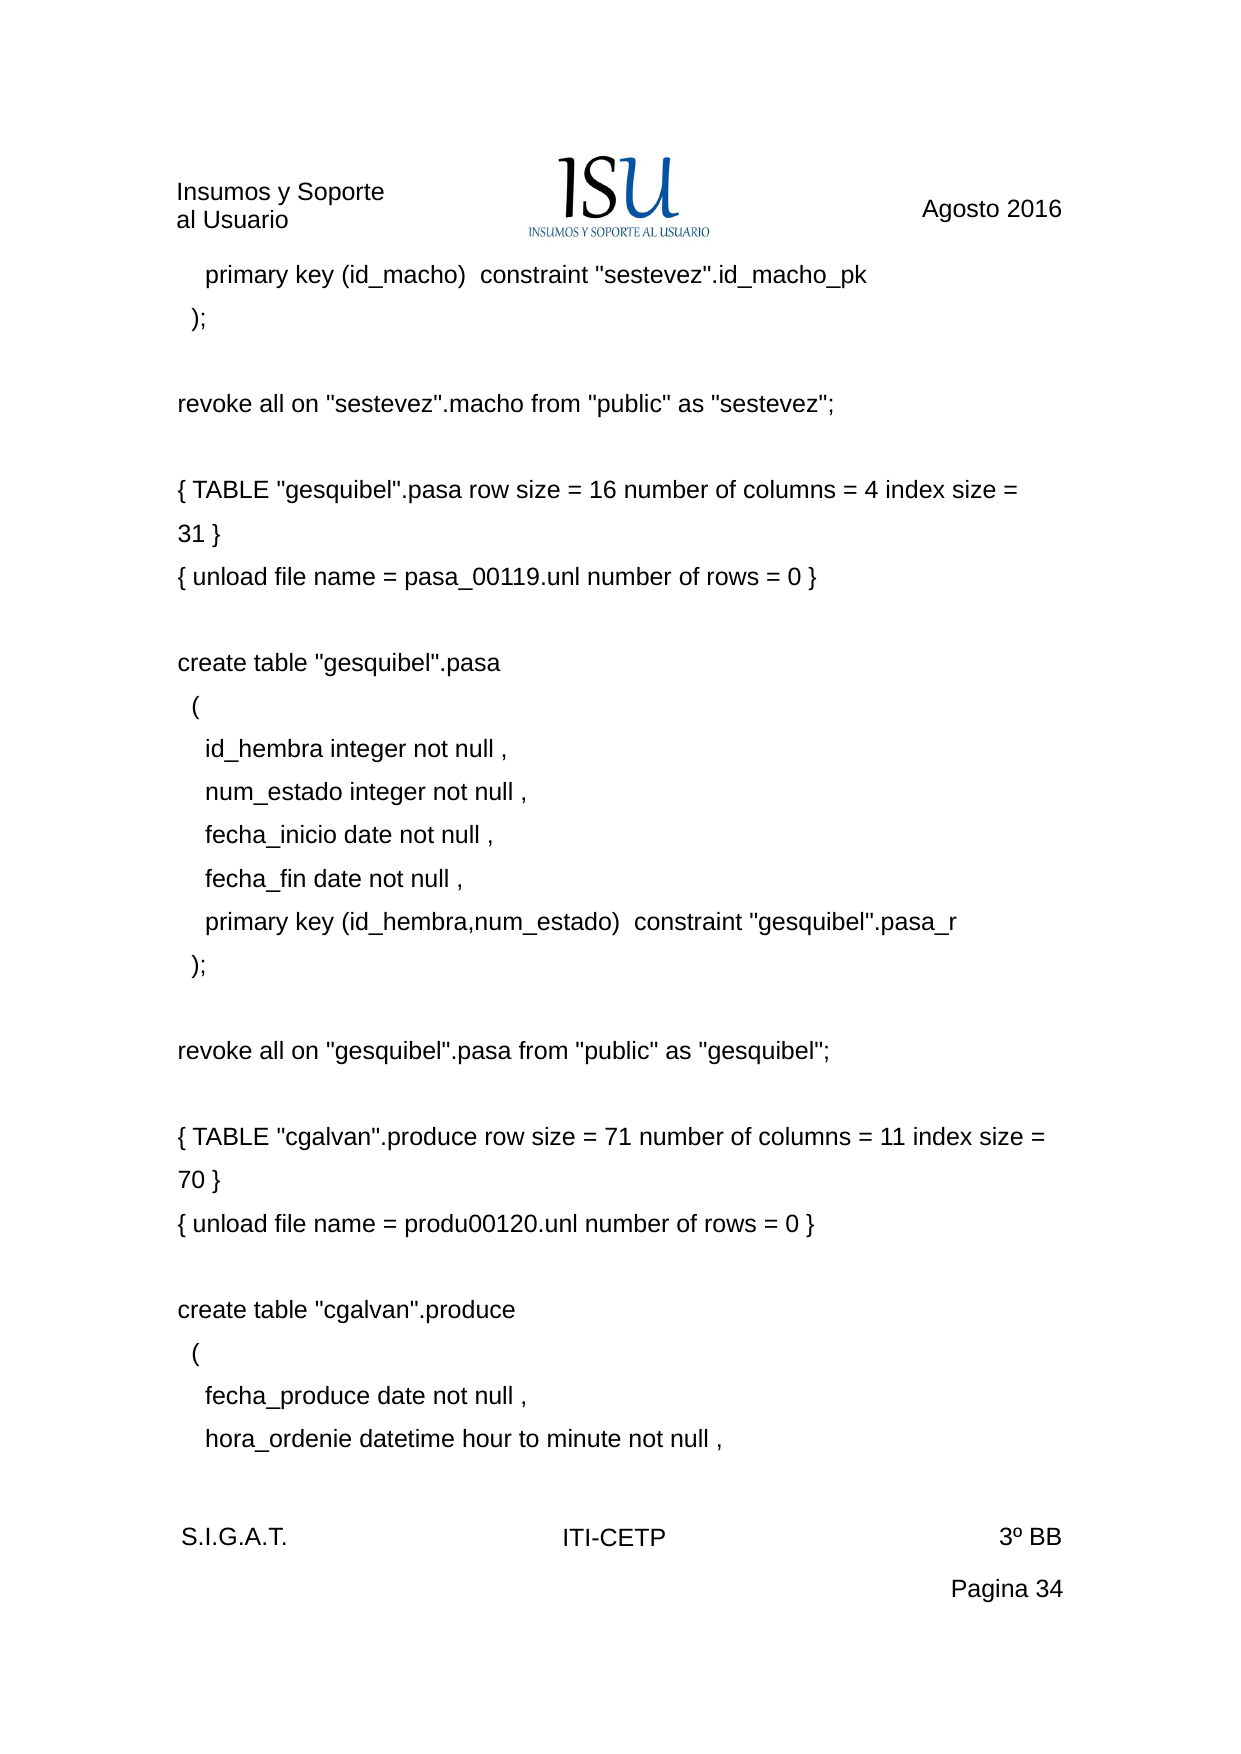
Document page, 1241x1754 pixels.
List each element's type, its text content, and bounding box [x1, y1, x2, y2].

picture [517, 138, 723, 252]
text primary key (id_macho) constraint "sestevez".id_macho_pk ); revoke all on "sestevez".macho from "public" as "sestevez"; { TABLE "gesquibel".pasa row size = 16 number of columns = 4 index size = 31 } { unload file name = pasa_00119.unl number of rows = 0 } create table "gesquibel".pasa ( id_hembra integer not null , num_estado integer not null , fecha_inicio date not null , fecha_fin date not null , primary key (id_hembra,num_estado) constraint "gesquibel".pasa_r ); revoke all on "gesquibel".pasa from "public" as "gesquibel"; { TABLE "cgalvan".produce row size = 71 number of columns = 11 index size = 70 } { unload file name = produ00120.unl number of rows = 0 } create table "cgalvan".produce ( fecha_produce date not null , hora_ordenie datetime hour to minute not null , [177, 260, 1063, 1453]
